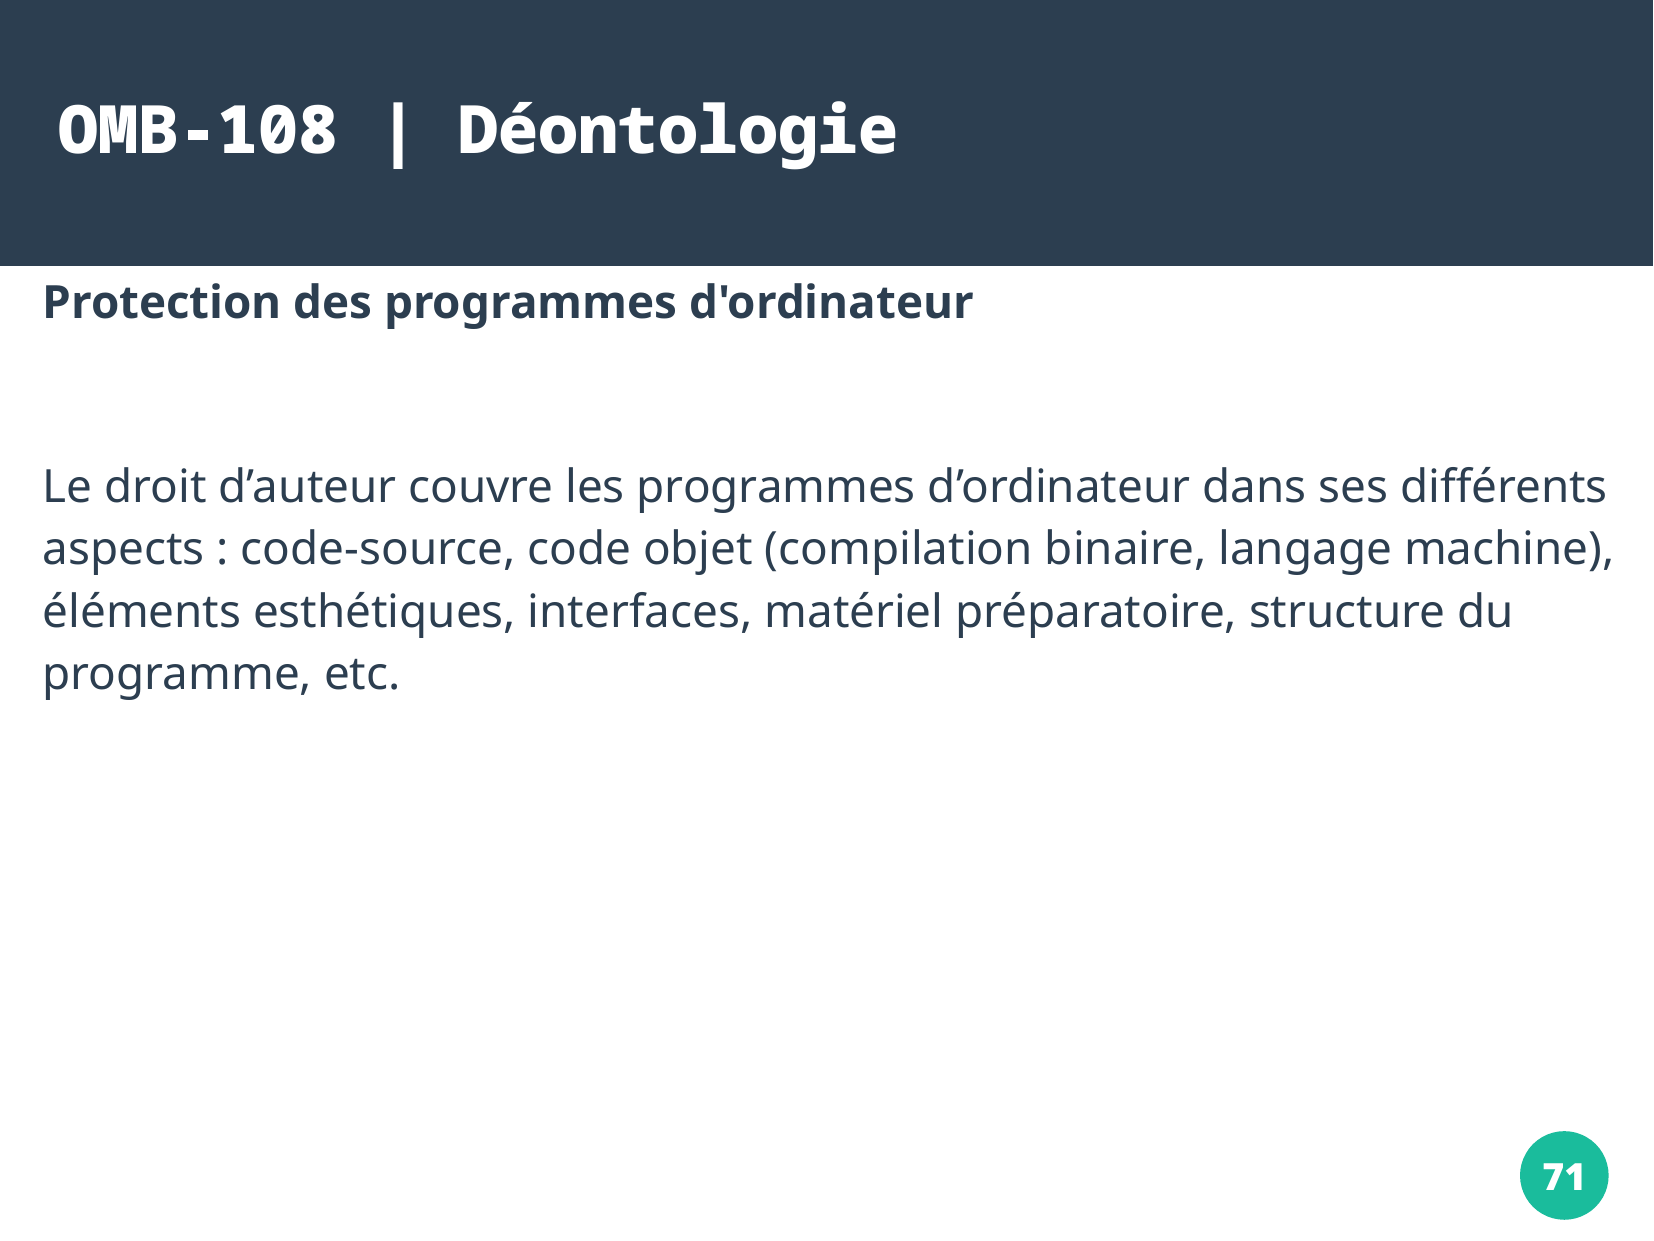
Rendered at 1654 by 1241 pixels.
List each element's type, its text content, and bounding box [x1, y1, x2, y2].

title OMB-108 | Déontologie [58, 49, 1594, 207]
list Protection des programmes d'ordinateur Le droit d’auteur couvre les programmes d’ordinateur dans ses différents aspects : code-source, code objet (compilation binaire, langage machine), éléments esthétiques, interfaces, matériel préparatoire, structure du programme, etc. [42, 269, 1622, 1216]
